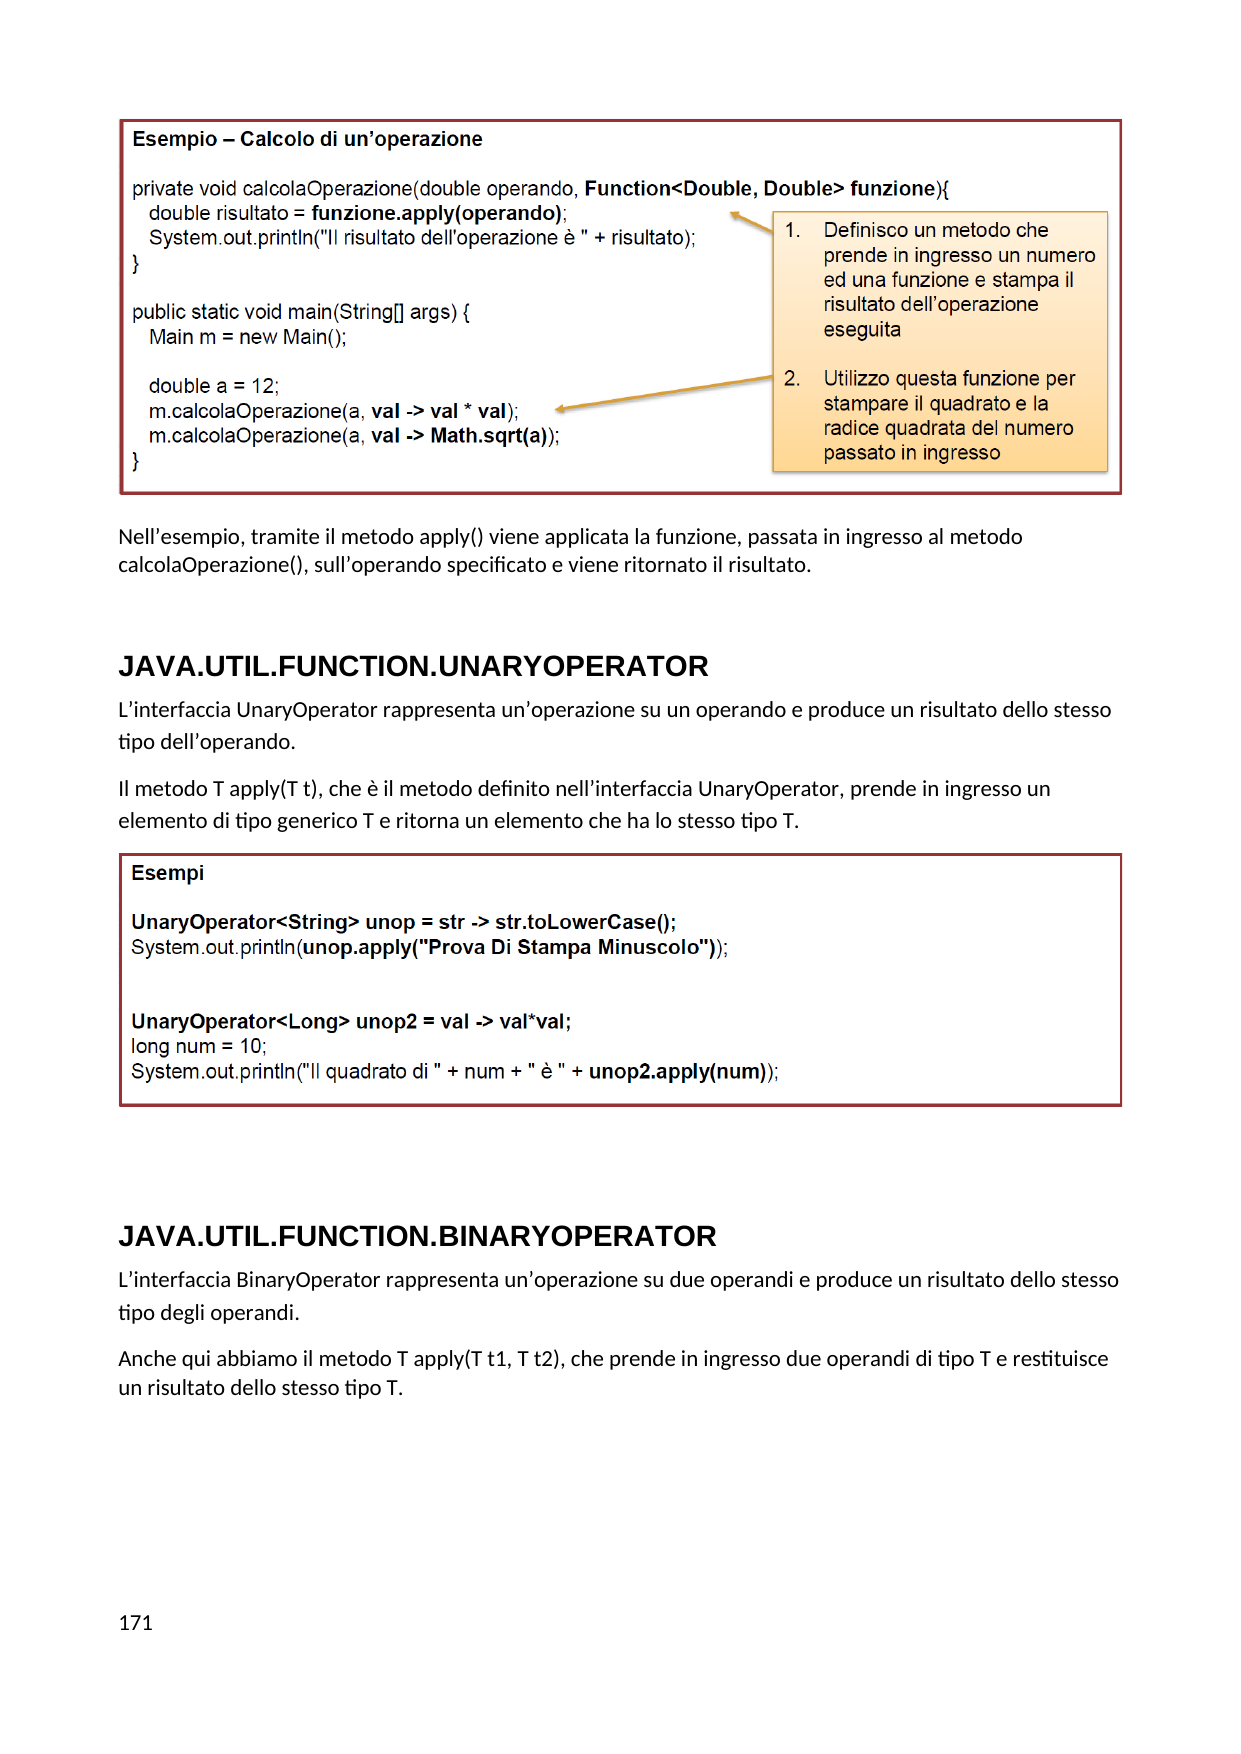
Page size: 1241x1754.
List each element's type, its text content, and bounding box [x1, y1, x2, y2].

text L’interfaccia UnaryOperator rappresenta un’operazione su un operando e produce un risultato dello stesso tipo dell’operando. [118, 695, 1122, 755]
text L’interfaccia BinaryOperator rappresenta un’operazione su due operandi e produce un risultato dello stesso tipo degli operandi. [118, 1266, 1122, 1326]
picture [118, 853, 1123, 1107]
text Il metodo T apply(T t), che è il metodo definito nell’interfaccia UnaryOperator, prende in ingresso un elemento di tipo generico T e ritorna un elemento che ha lo stesso tipo T. [118, 774, 1122, 834]
text Anche qui abbiamo il metodo T apply(T t1, T t2), che prende in ingresso due operandi di tipo T e restituisce un risultato dello stesso tipo T. [118, 1344, 1122, 1401]
subtitle JAVA.UTIL.FUNCTION.BINARYOPERATOR [118, 1219, 1122, 1253]
subtitle JAVA.UTIL.FUNCTION.UNARYOPERATOR [118, 649, 1122, 683]
text Nell’esempio, tramite il metodo apply() viene applicata la funzione, passata in ingresso al metodo calcolaOperazione(), sull’operando specificato e viene ritornato il risultato. [118, 522, 1122, 578]
picture [118, 118, 1123, 495]
